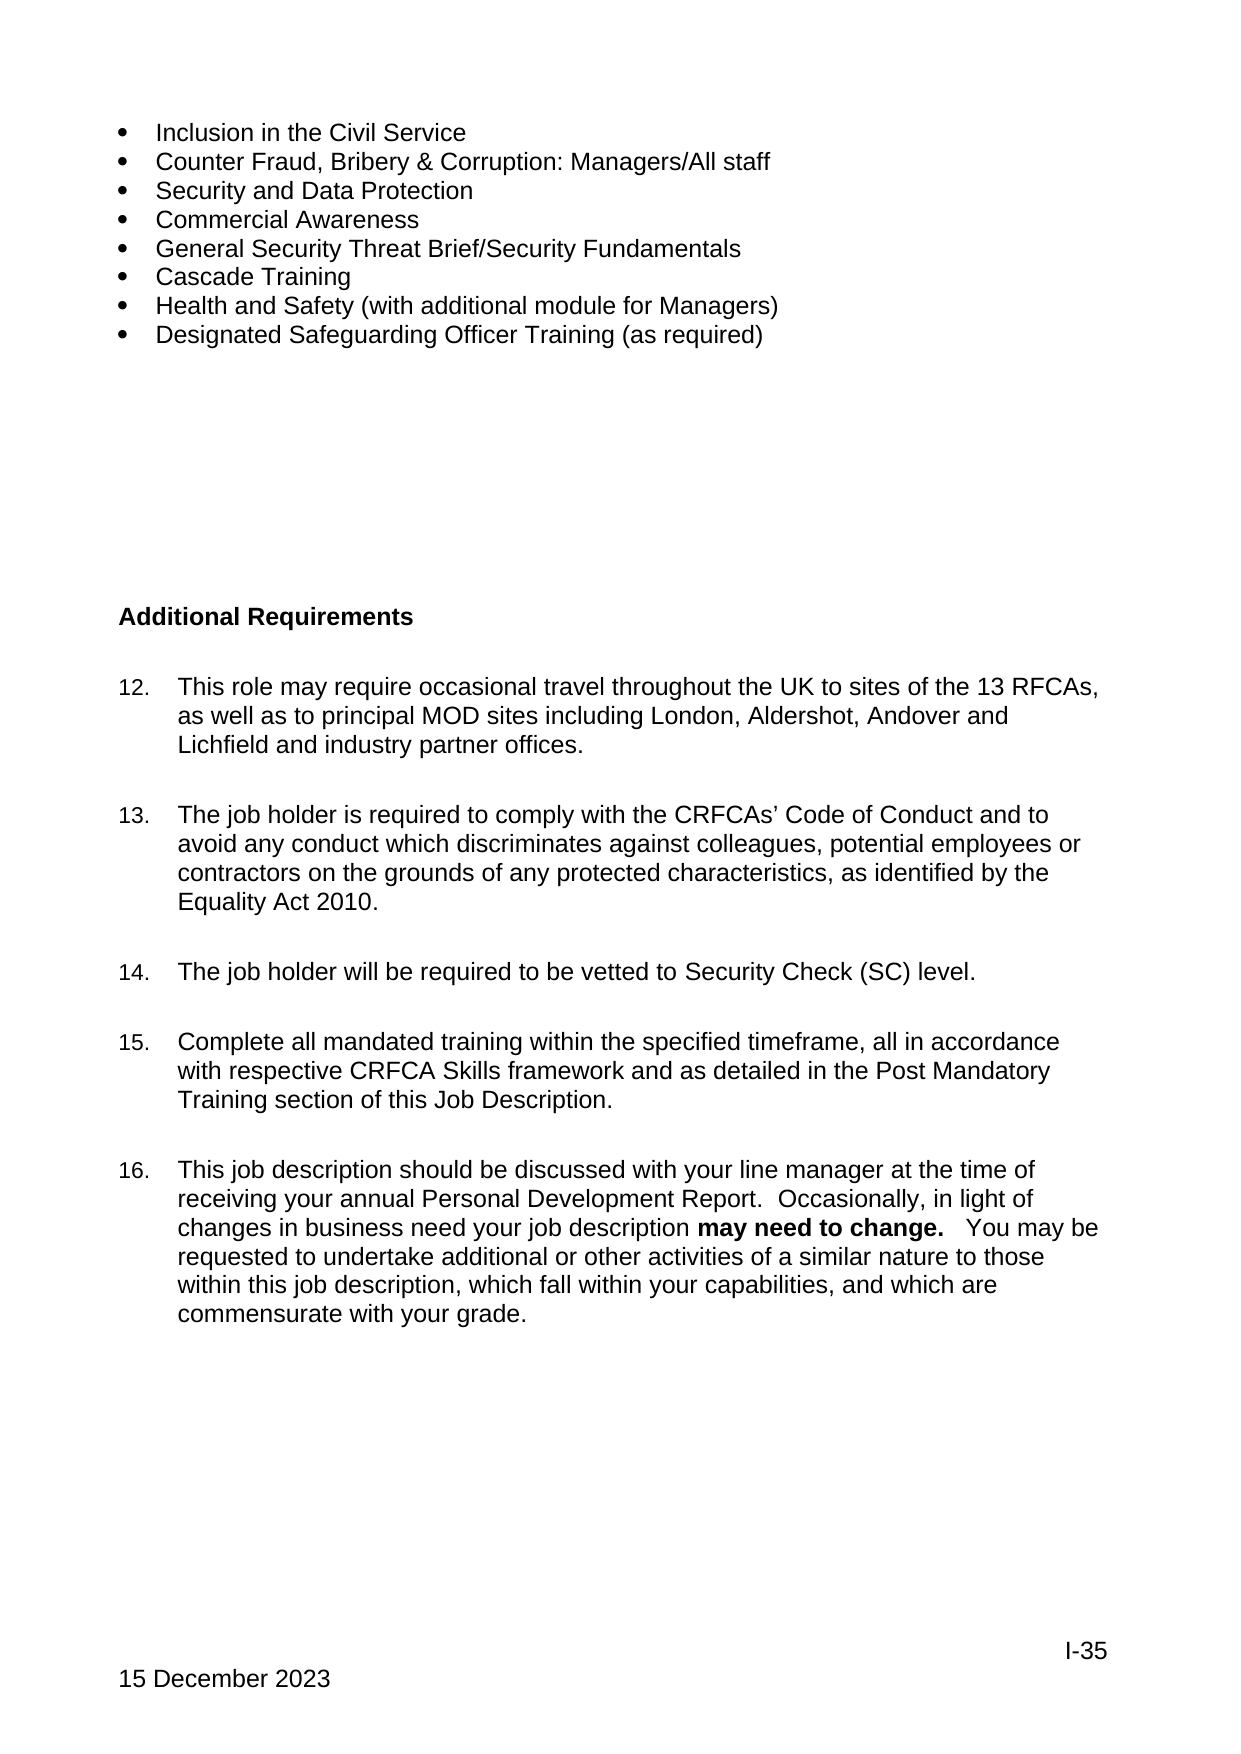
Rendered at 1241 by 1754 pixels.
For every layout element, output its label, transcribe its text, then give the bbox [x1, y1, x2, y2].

list This role may require occasional travel throughout the UK to sites of the 13 RFCAs, as well as to principal MOD sites including London, Aldershot, Andover and Lichfield and industry partner offices. [118, 672, 1107, 758]
list Health and Safety (with additional module for Managers) [118, 291, 1107, 320]
list Cascade Training [118, 262, 1107, 291]
list Counter Fraud, Bribery & Corruption: Managers/All staff [118, 147, 1107, 176]
list Inclusion in the Civil Service [118, 118, 1107, 147]
list General Security Threat Brief/Security Fundamentals [118, 233, 1107, 262]
list The job holder is required to comply with the CRFCAs’ Code of Conduct and to avoid any conduct which discriminates against colleagues, potential employees or contractors on the grounds of any protected characteristics, as identified by the Equality Act 2010. [118, 800, 1107, 915]
list Security and Data Protection [118, 176, 1107, 205]
list Complete all mandated training within the specified timeframe, all in accordance with respective CRFCA Skills framework and as detailed in the Post Mandatory Training section of this Job Description. [118, 1027, 1107, 1113]
text Additional Requirements [118, 602, 1107, 631]
list Designated Safeguarding Officer Training (as required) [118, 320, 1107, 349]
list This job description should be discussed with your line manager at the time of receiving your annual Personal Development Report. Occasionally, in light of changes in business need your job description may need to change. You may be requested to undertake additional or other activities of a similar nature to those within this job description, which fall within your capabilities, and which are commensurate with your grade. [118, 1155, 1107, 1328]
list The job holder will be required to be vetted to Security Check (SC) level. [118, 957, 1107, 986]
list Commercial Awareness [118, 205, 1107, 233]
